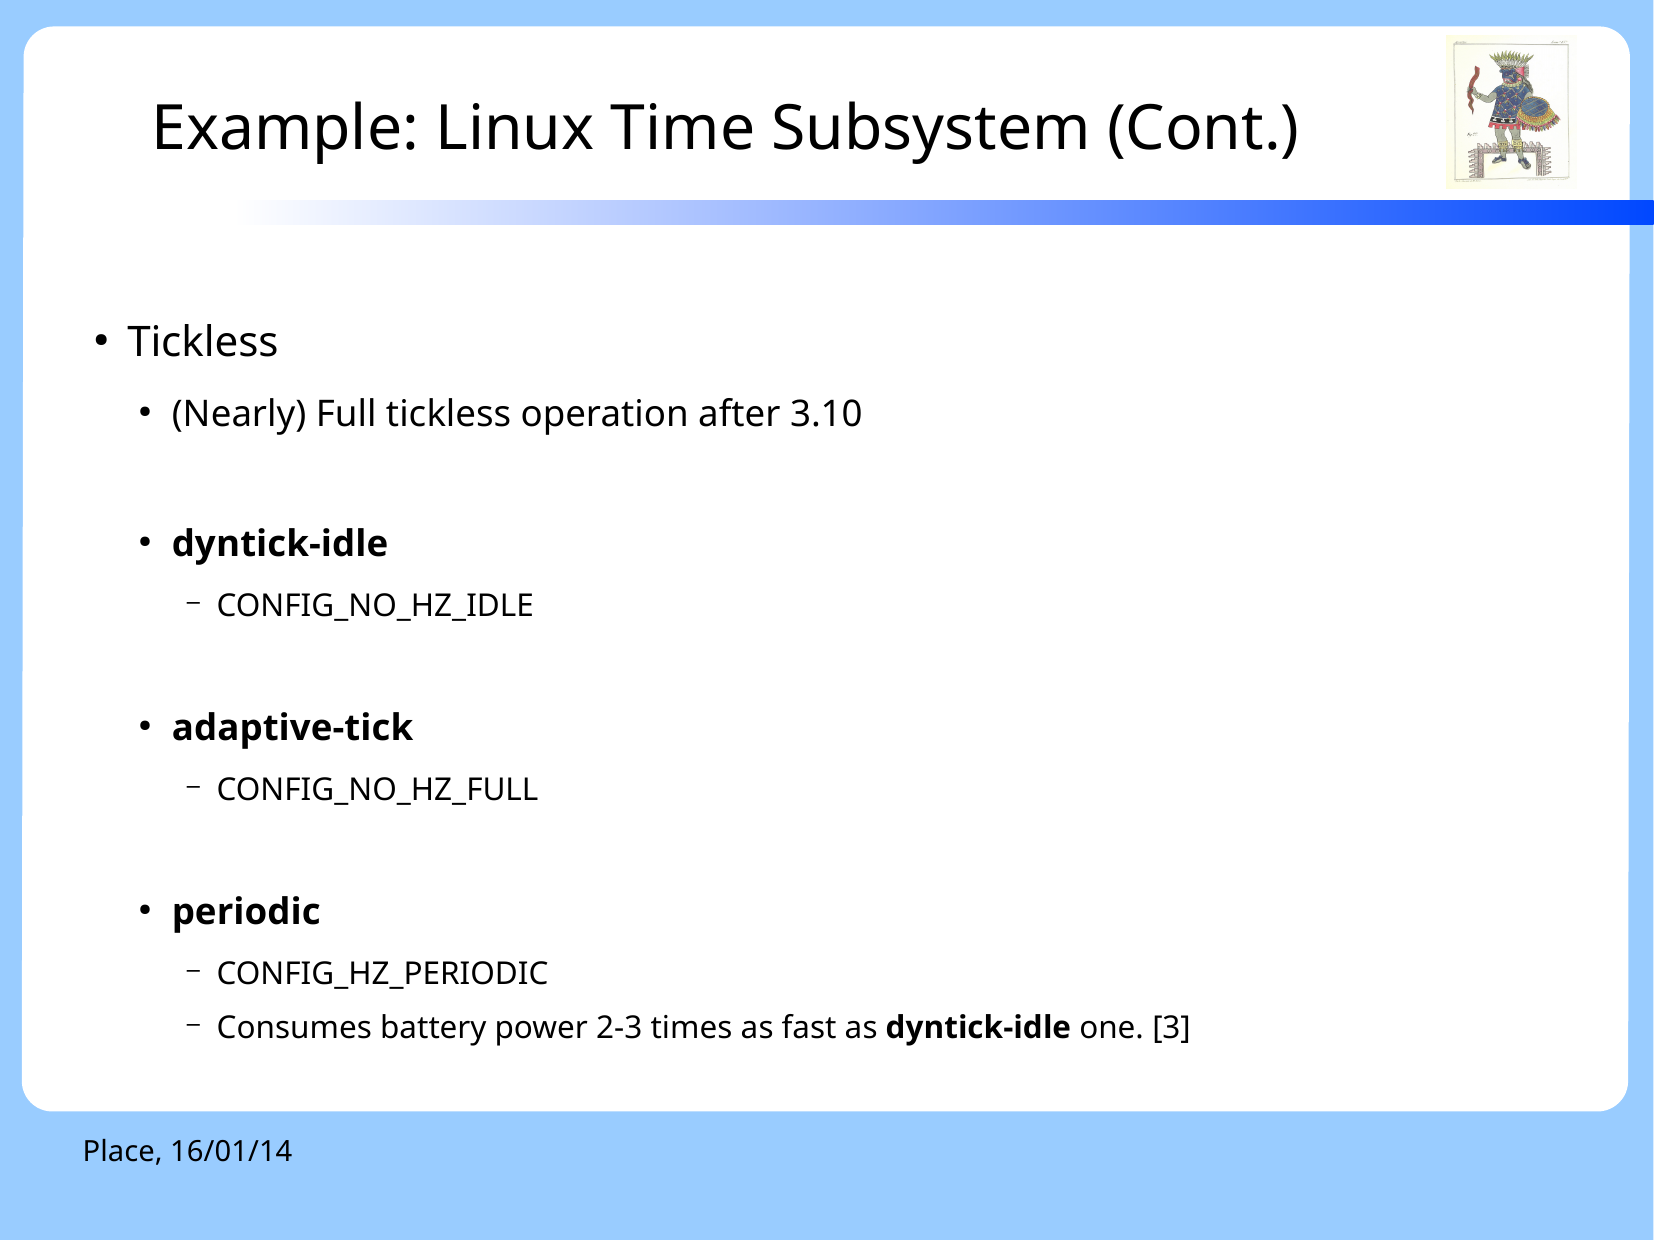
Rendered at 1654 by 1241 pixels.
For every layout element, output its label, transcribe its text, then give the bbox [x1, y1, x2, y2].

title Example: Linux Time Subsystem (Cont.) [82, 49, 1371, 201]
list Tickless (Nearly) Full tickless operation after 3.10 dyntick-idle CONFIG_NO_HZ_IDLE adaptive-tick CONFIG_NO_HZ_FULL periodic CONFIG_HZ_PERIODIC Consumes battery power 2-3 times as fast as dyntick-idle one. [3] [82, 236, 1571, 1055]
picture [1446, 35, 1577, 189]
